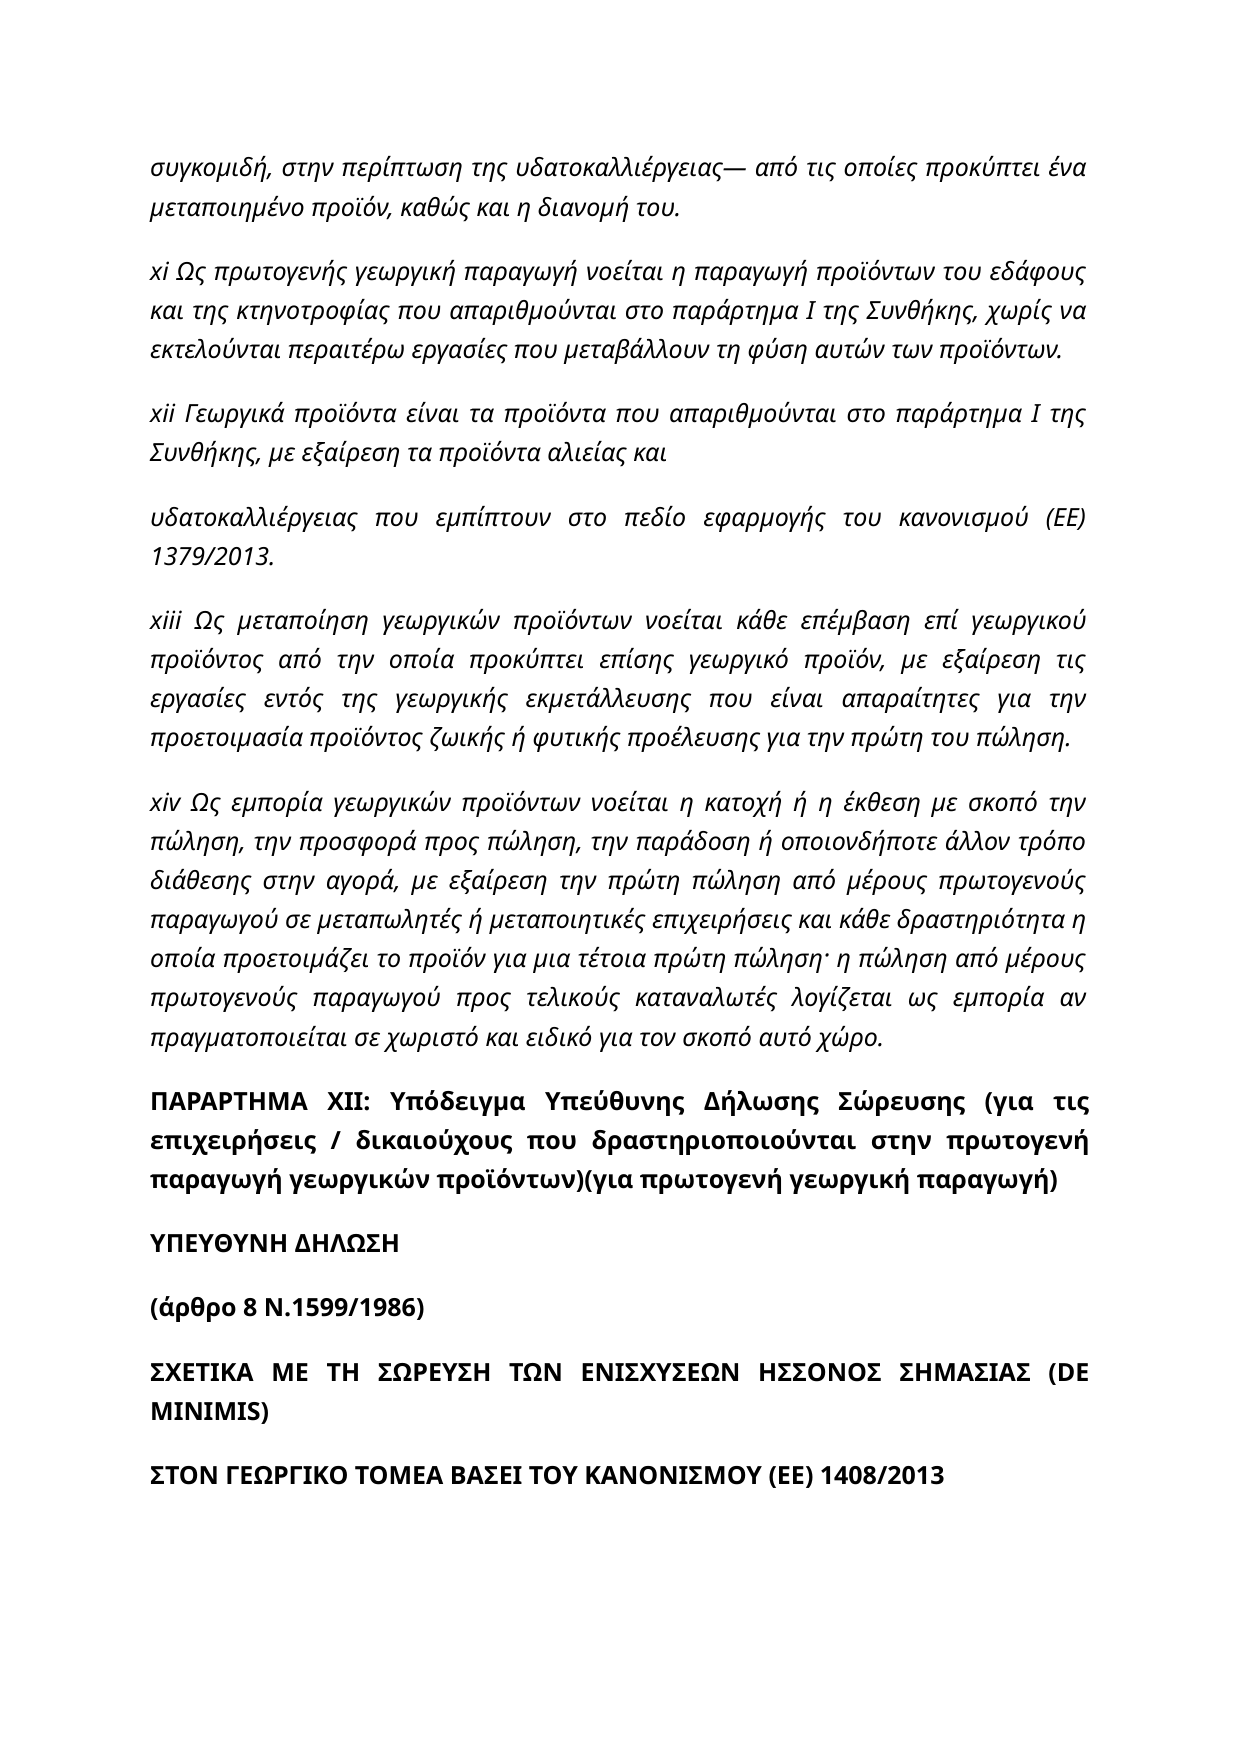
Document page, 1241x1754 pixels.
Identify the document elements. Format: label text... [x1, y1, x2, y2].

text ΣΤΟΝ ΓΕΩΡΓΙΚΟ ΤΟΜΕΑ ΒΑΣΕΙ ΤΟΥ ΚΑΝΟΝΙΣΜΟΥ (EE) 1408/2013 [150, 1457, 1090, 1492]
text ΠΑΡΑΡΤΗΜΑ ΧΙI: Υπόδειγμα Υπεύθυνης Δήλωσης Σώρευσης (για τις επιχειρήσεις / δικαιούχους που δραστηριοποιούνται στην πρωτογενή παραγωγή γεωργικών προϊόντων)(για πρωτογενή γεωργική παραγωγή) [150, 1083, 1090, 1196]
text ΥΠΕΥΘΥΝΗ ΔΗΛΩΣΗ [150, 1226, 1090, 1260]
text (άρθρο 8 Ν.1599/1986) [150, 1290, 1090, 1324]
text ΣΧΕΤΙΚΑ ΜΕ ΤΗ ΣΩΡΕΥΣΗ ΤΩΝ ΕΝΙΣΧΥΣΕΩΝ ΗΣΣΟΝΟΣ ΣΗΜΑΣΙΑΣ (DE MINIMIS) [150, 1354, 1090, 1427]
text xi Ως πρωτογενής γεωργική παραγωγή νοείται η παραγωγή προϊόντων του εδάφους και της κτηνοτροφίας που απαριθμούνται στο παράρτημα I της Συνθήκης, χωρίς να εκτελούνται περαιτέρω εργασίες που μεταβάλλουν τη φύση αυτών των προϊόντων. [150, 253, 1090, 366]
text xiii Ως μεταποίηση γεωργικών προϊόντων νοείται κάθε επέμβαση επί γεωργικού προϊόντος από την οποία προκύπτει επίσης γεωργικό προϊόν, με εξαίρεση τις εργασίες εντός της γεωργικής εκμετάλλευσης που είναι απαραίτητες για την προετοιμασία προϊόντος ζωικής ή φυτικής προέλευσης για την πρώτη του πώληση. [150, 602, 1090, 754]
text συγκομιδή, στην περίπτωση της υδατοκαλλιέργειας— από τις οποίες προκύπτει ένα μεταποιημένο προϊόν, καθώς και η διανομή του. [150, 150, 1090, 223]
text xii Γεωργικά προϊόντα είναι τα προϊόντα που απαριθμούνται στο παράρτημα I της Συνθήκης, με εξαίρεση τα προϊόντα αλιείας και [150, 396, 1090, 469]
text υδατοκαλλιέργειας που εμπίπτουν στο πεδίο εφαρμογής του κανονισμού (ΕΕ) 1379/2013. [150, 499, 1090, 572]
text xiv Ως εμπορία γεωργικών προϊόντων νοείται η κατοχή ή η έκθεση με σκοπό την πώληση, την προσφορά προς πώληση, την παράδοση ή οποιονδήποτε άλλον τρόπο διάθεσης στην αγορά, με εξαίρεση την πρώτη πώληση από μέρους πρωτογενούς παραγωγού σε μεταπωλητές ή μεταποιητικές επιχειρήσεις και κάθε δραστηριότητα η οποία προετοιμάζει το προϊόν για μια τέτοια πρώτη πώληση· η πώληση από μέρους πρωτογενούς παραγωγού προς τελικούς καταναλωτές λογίζεται ως εμπορία αν πραγματοποιείται σε χωριστό και ειδικό για τον σκοπό αυτό χώρο. [150, 784, 1090, 1053]
